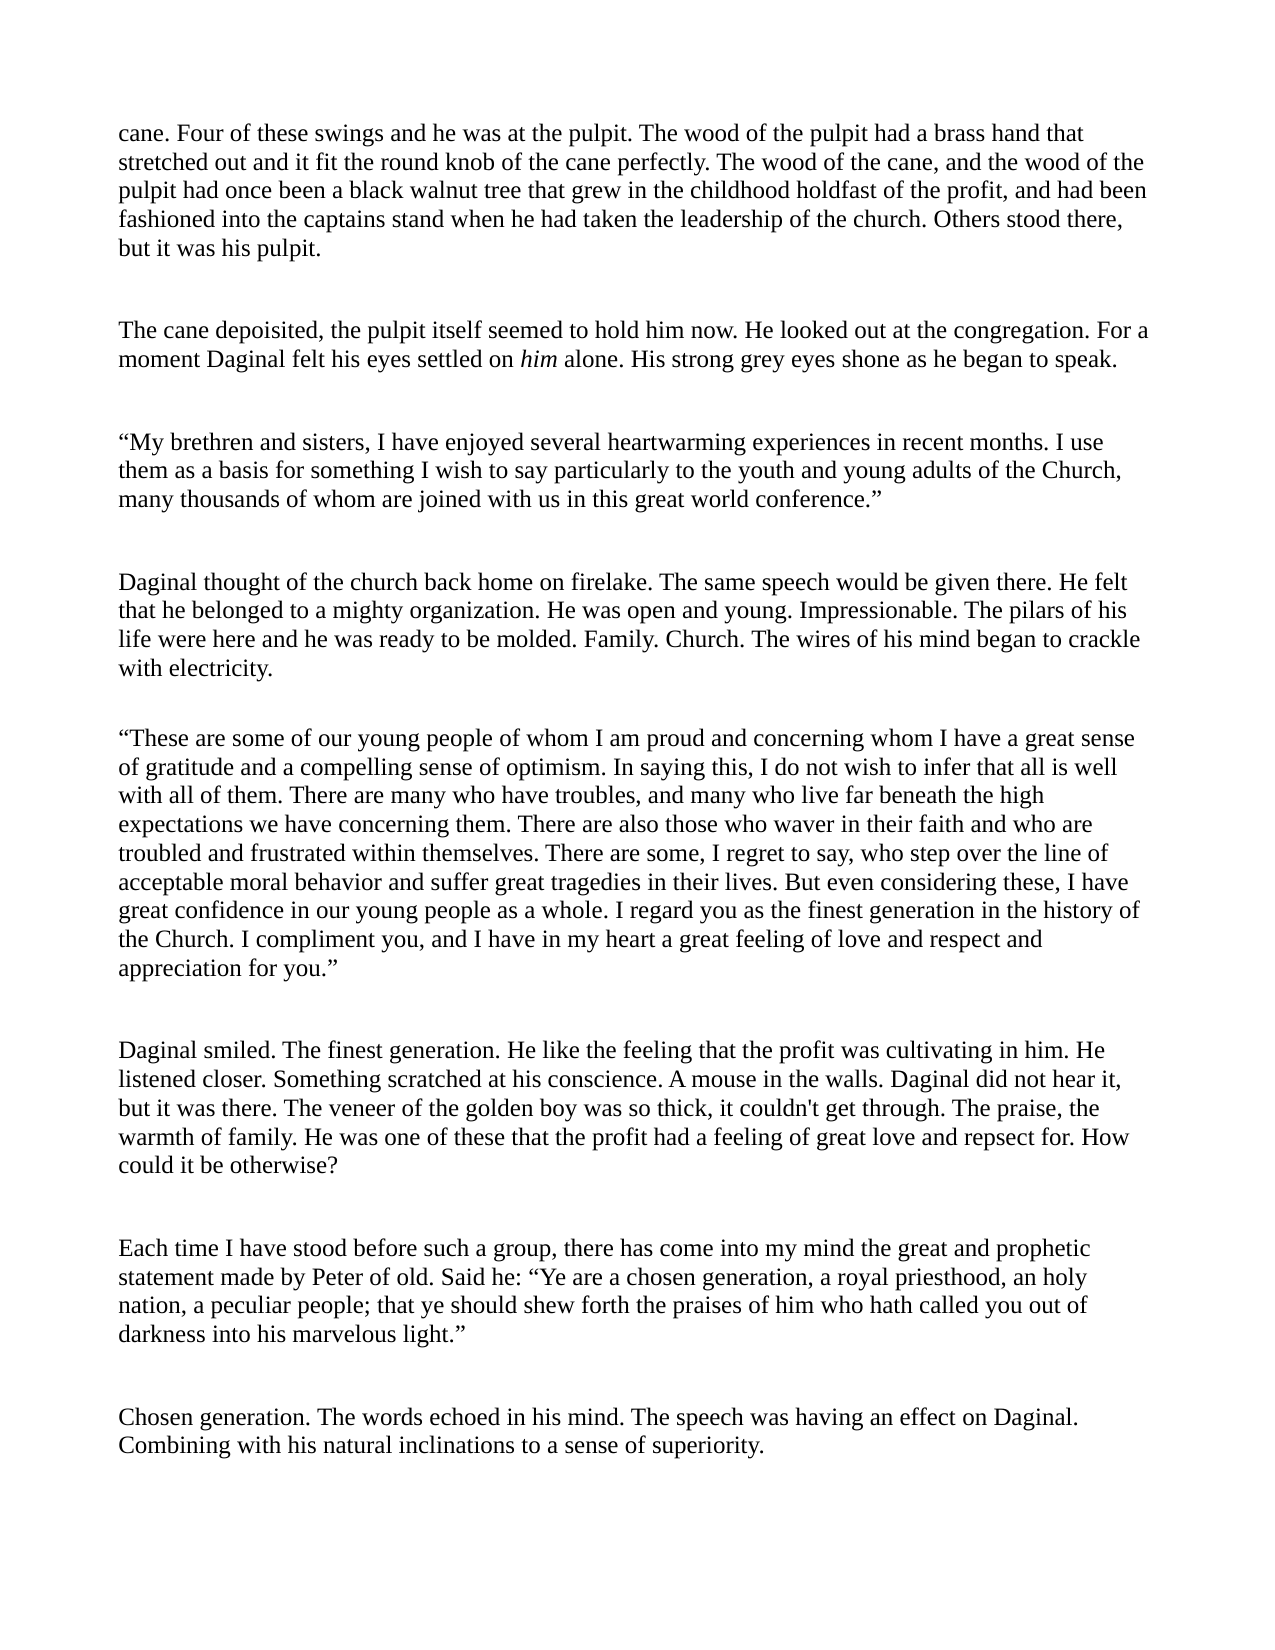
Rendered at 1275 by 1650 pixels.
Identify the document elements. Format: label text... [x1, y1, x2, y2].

text Each time I have stood before such a group, there has come into my mind the great and prophetic statement made by Peter of old. Said he: “Ye are a chosen generation, a royal priesthood, an holy nation, a peculiar people; that ye should shew forth the praises of him who hath called you out of darkness into his marvelous light.” [118, 1233, 1157, 1348]
text Daginal smiled. The finest generation. He like the feeling that the profit was cultivating in him. He listened closer. Something scratched at his conscience. A mouse in the walls. Daginal did not hear it, but it was there. The veneer of the golden boy was so thick, it couldn't get through. The praise, the warmth of family. He was one of these that the profit had a feeling of great love and repsect for. How could it be otherwise? [118, 1036, 1157, 1179]
text The cane depoisited, the pulpit itself seemed to hold him now. He looked out at the congregation. For a moment Daginal felt his eyes settled on him alone. His strong grey eyes shone as he began to speak. [118, 316, 1157, 373]
text Chosen generation. The words echoed in his mind. The speech was having an effect on Daginal. Combining with his natural inclinations to a sense of superiority. [118, 1402, 1157, 1459]
text “These are some of our young people of whom I am proud and concerning whom I have a great sense of gratitude and a compelling sense of optimism. In saying this, I do not wish to infer that all is well with all of them. There are many who have troubles, and many who live far beneath the high expectations we have concerning them. There are also those who waver in their faith and who are troubled and frustrated within themselves. There are some, I regret to say, who step over the line of acceptable moral behavior and suffer great tragedies in their lives. But even considering these, I have great confidence in our young people as a whole. I regard you as the finest generation in the history of the Church. I compliment you, and I have in my heart a great feeling of love and respect and appreciation for you.” [118, 723, 1157, 982]
text Daginal thought of the church back home on firelake. The same speech would be given there. He felt that he belonged to a mighty organization. He was open and young. Impressionable. The pilars of his life were here and he was ready to be molded. Family. Church. The wires of his mind began to crackle with electricity. [118, 567, 1157, 711]
text “My brethren and sisters, I have enjoyed several heartwarming experiences in recent months. I use them as a basis for something I wish to say particularly to the youth and young adults of the Church, many thousands of whom are joined with us in this great world conference.” [118, 427, 1157, 513]
text cane. Four of these swings and he was at the pulpit. The wood of the pulpit had a brass hand that stretched out and it fit the round knob of the cane perfectly. The wood of the cane, and the wood of the pulpit had once been a black walnut tree that grew in the childhood holdfast of the profit, and had been fashioned into the captains stand when he had taken the leadership of the church. Others stood there, but it was his pulpit. [118, 118, 1157, 262]
